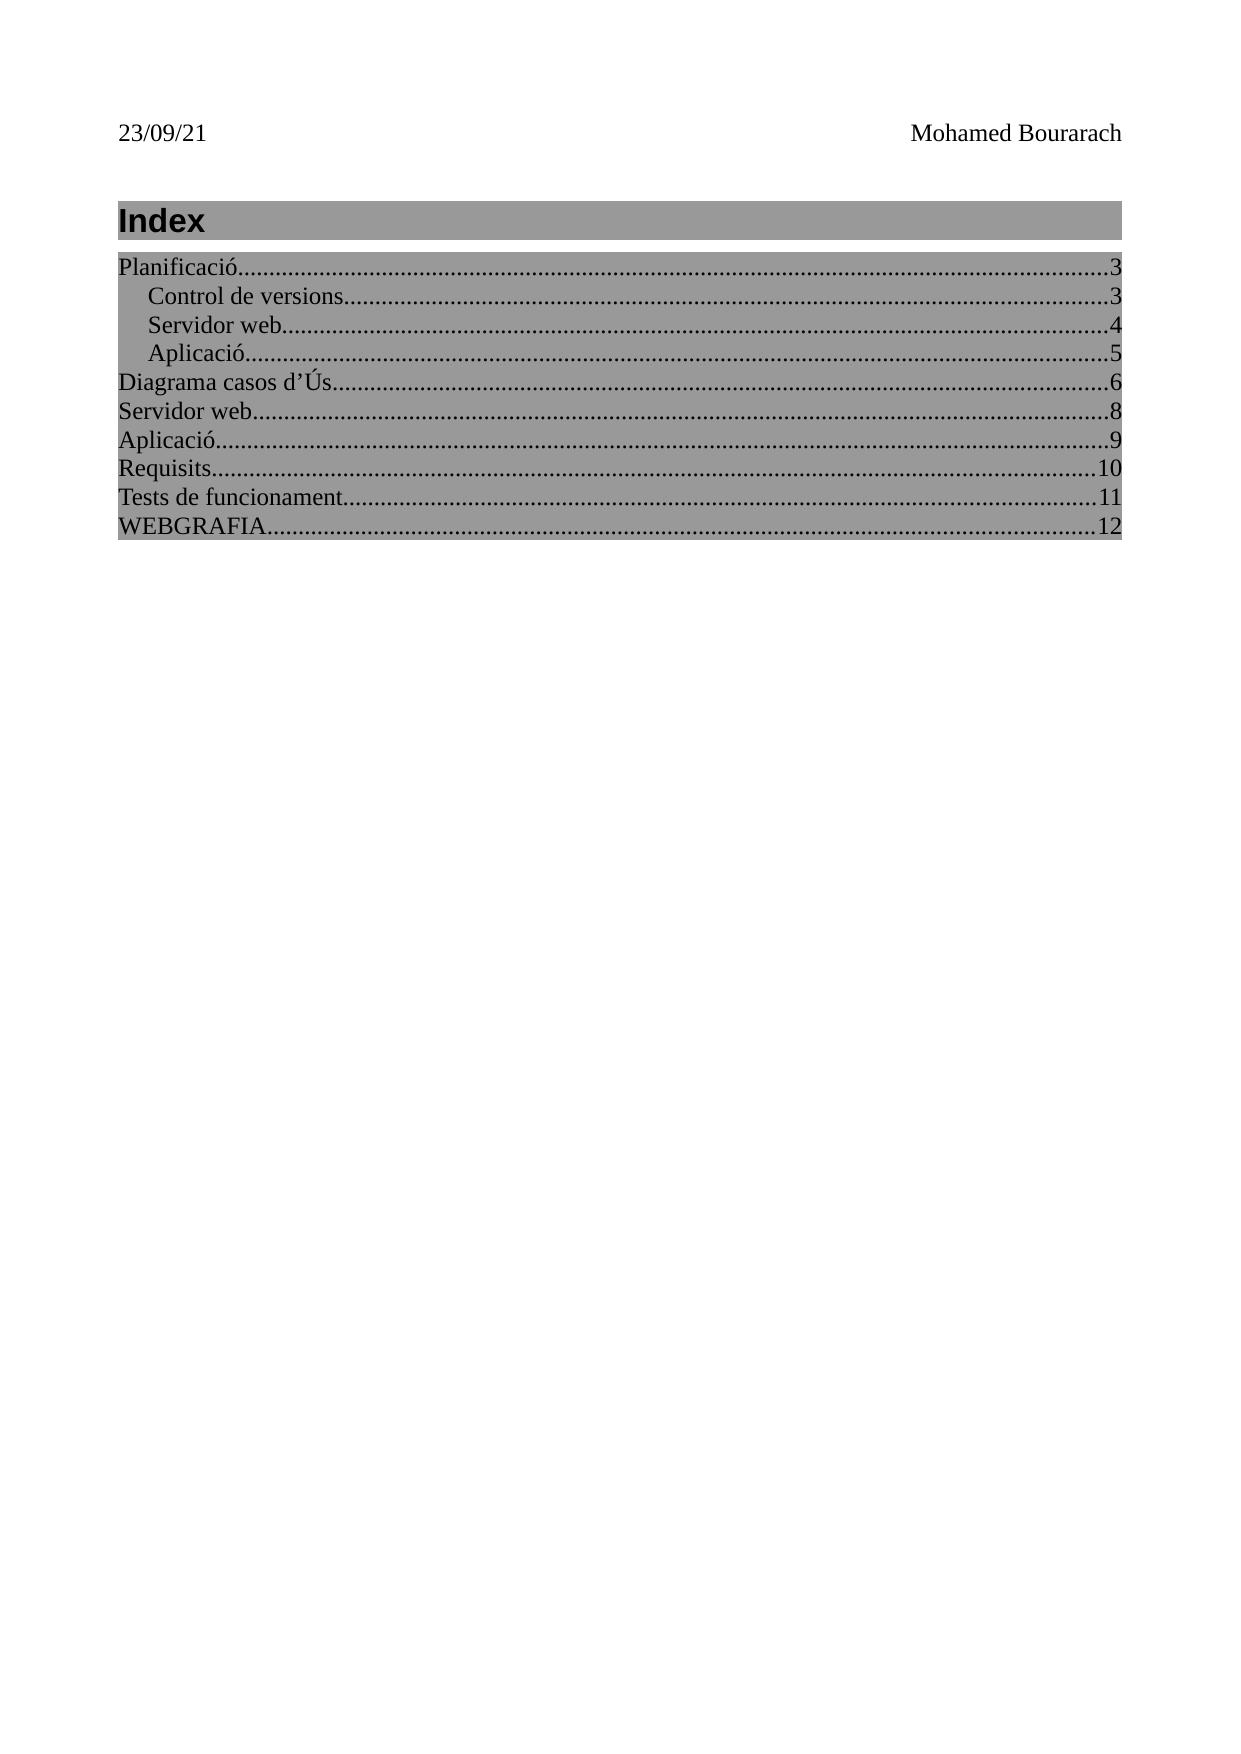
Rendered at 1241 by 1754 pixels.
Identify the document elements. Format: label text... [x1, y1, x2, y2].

text Control de versions 3 [148, 281, 1122, 310]
text Servidor web 4 [148, 310, 1122, 338]
text Diagrama casos d’Ús 6 [118, 367, 1122, 396]
text WEBGRAFIA 12 [118, 511, 1122, 540]
text Aplicació 5 [148, 338, 1122, 367]
text Aplicació 9 [118, 425, 1122, 453]
subtitle Index [118, 201, 1122, 240]
text Planificació 3 [118, 252, 1122, 281]
text Servidor web 8 [118, 396, 1122, 425]
text Requisits 10 [118, 453, 1122, 482]
text Tests de funcionament 11 [118, 482, 1122, 511]
